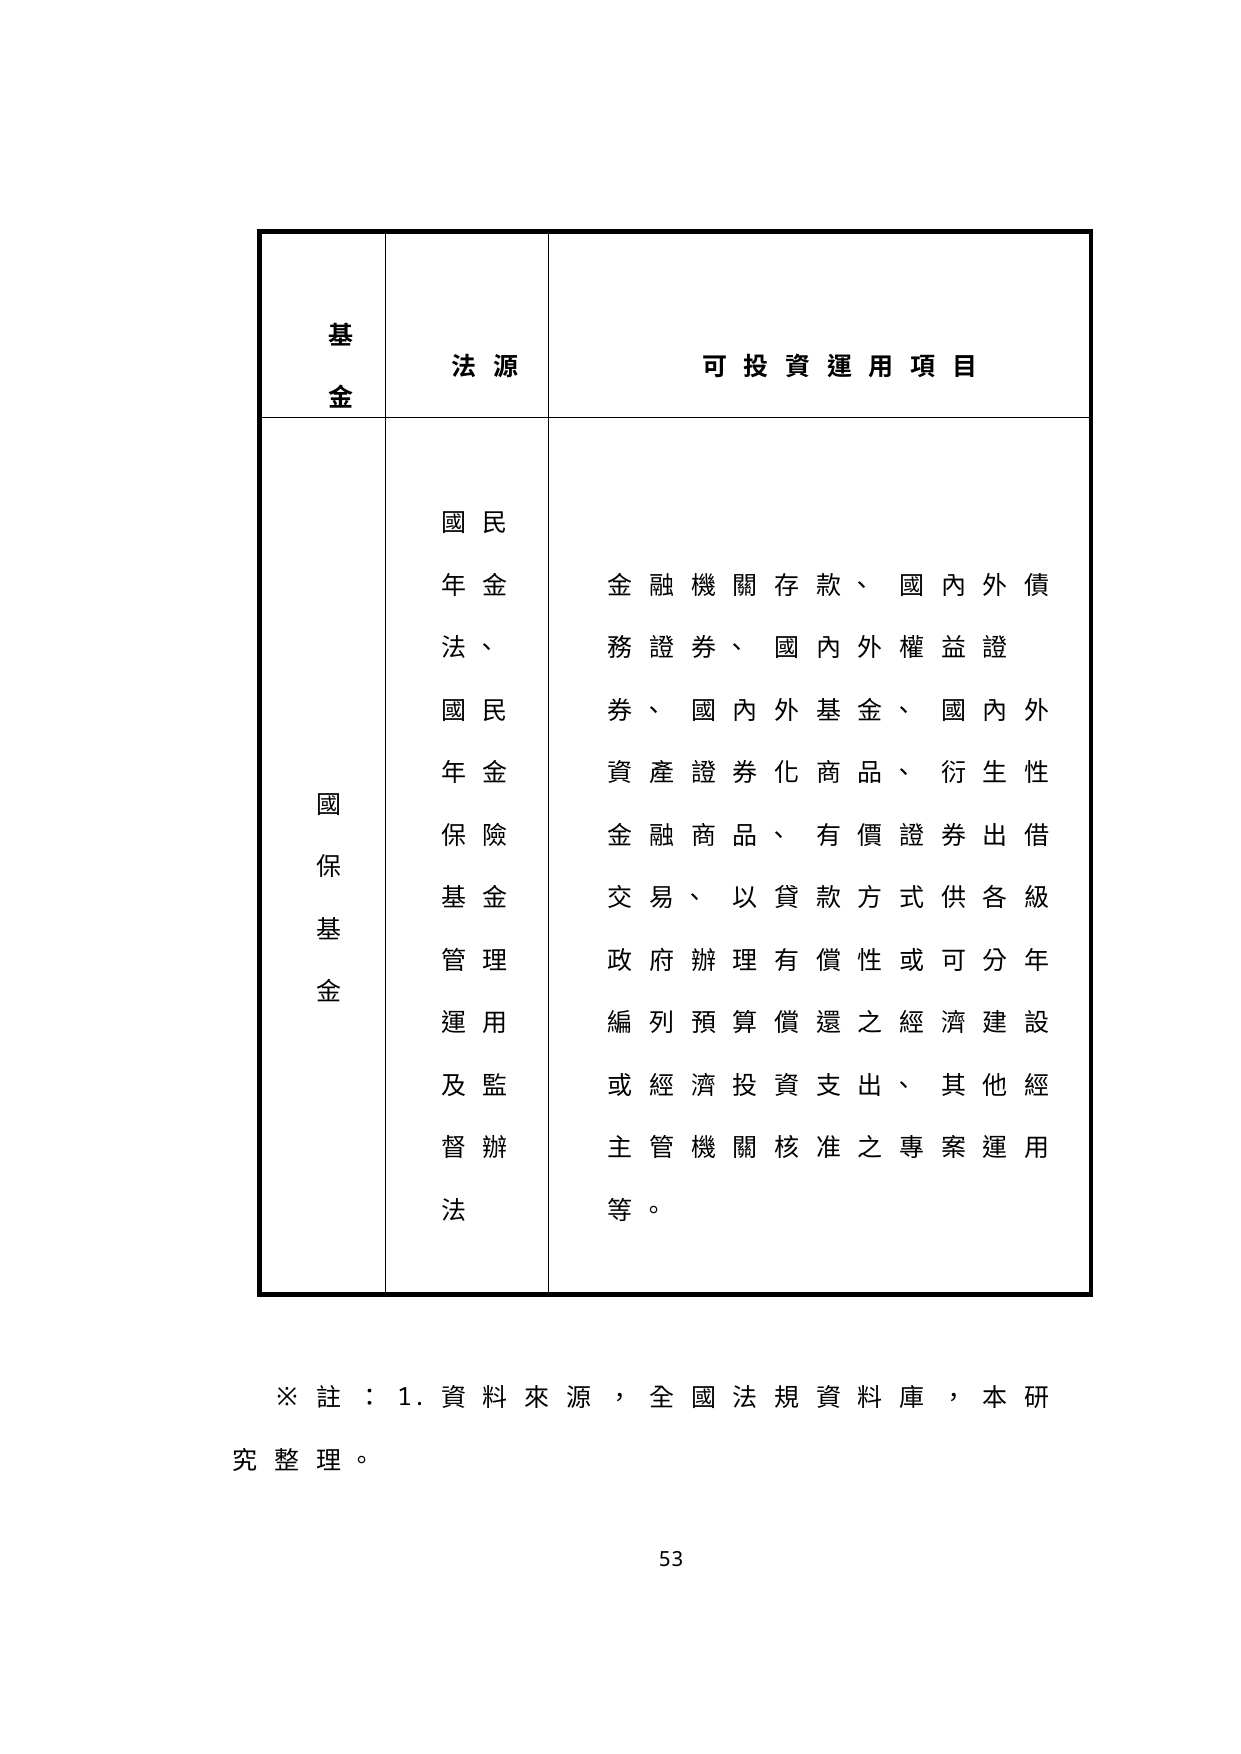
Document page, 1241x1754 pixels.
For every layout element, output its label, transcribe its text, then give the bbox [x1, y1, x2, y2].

table_cell 國民年金法、國民年金保險基金管理運用及監督辦法 [386, 418, 548, 1292]
table_header 法源 [386, 234, 548, 417]
table_cell 國保基金 [262, 418, 385, 1292]
table_cell 金融機關存款、國內外債務證券、國內外權益證券、國內外基金、國內外資產證券化商品、衍生性金融商品、有價證券出借交易、以貸款方式供各級政府辦理有償性或可分年編列預算償還之經濟建設或經濟投資支出、其他經主管機關核准之專案運用等。 [549, 418, 1089, 1292]
text ※註：1.資料來源，全國法規資料庫，本研究整理。 [203, 1354, 1058, 1479]
table_header 可投資運用項目 [549, 234, 1089, 417]
table_header 基金 [262, 234, 385, 417]
